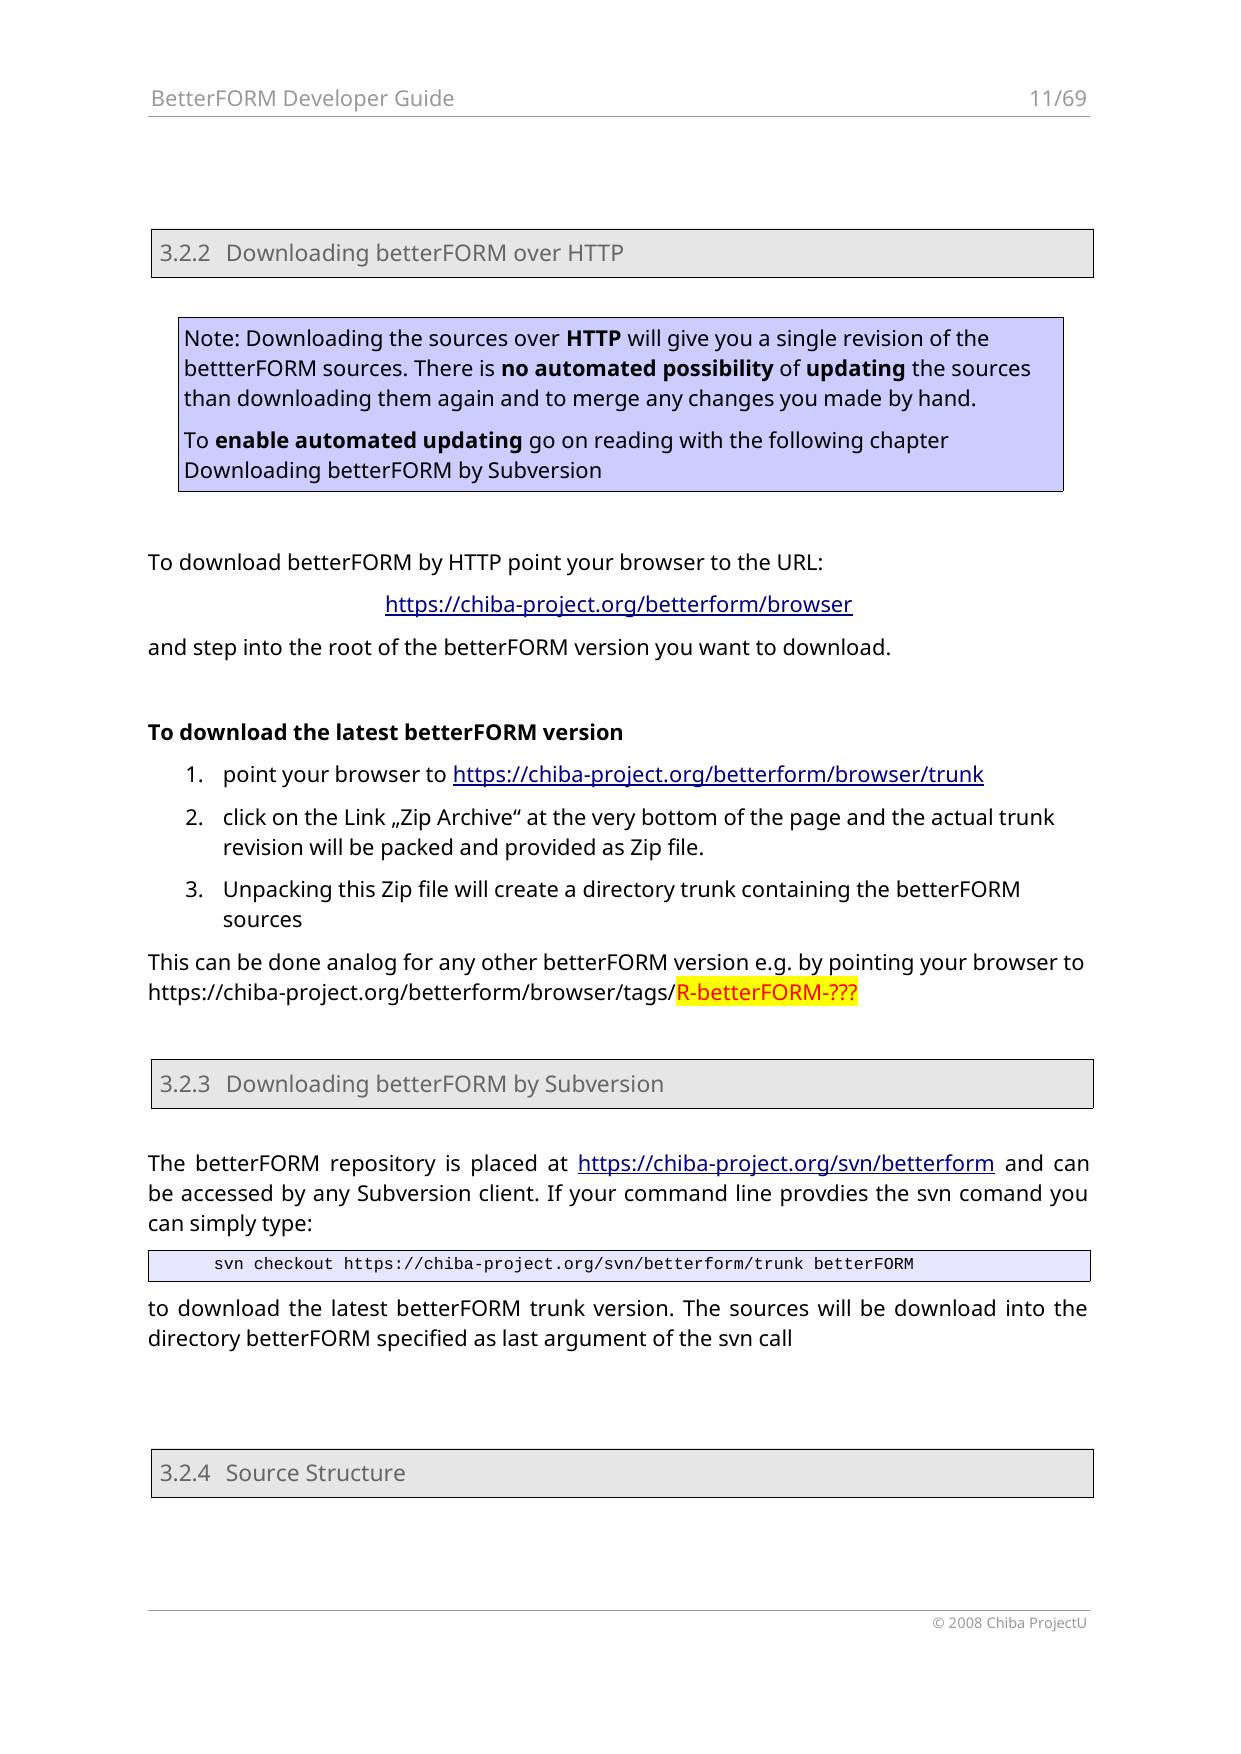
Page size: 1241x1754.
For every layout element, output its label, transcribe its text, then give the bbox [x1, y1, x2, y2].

text Note: Downloading the sources over HTTP will give you a single revision of the bettterFORM sources. There is no automated possibility of updating the sources than downloading them again and to merge any changes you made by hand. [179, 318, 1063, 413]
list Unpacking this Zip file will create a directory trunk containing the betterFORM sources [185, 874, 1093, 934]
subtitle Downloading betterFORM by Subversion [152, 1060, 1093, 1108]
list click on the Link „Zip Archive“ at the very bottom of the page and the actual trunk revision will be packed and provided as Zip file. [185, 801, 1093, 861]
subtitle Source Structure [152, 1450, 1093, 1497]
text and step into the root of the betterFORM version you want to download. [148, 631, 1090, 661]
subtitle Downloading betterFORM over HTTP [152, 230, 1093, 277]
text The betterFORM repository is placed at https://chiba-project.org/svn/betterform and can be accessed by any Subversion client. If your command line provdies the svn comand you can simply type: [148, 1147, 1090, 1237]
text To download the latest betterFORM version [148, 716, 1090, 746]
text This can be done analog for any other betterFORM version e.g. by pointing your browser to https://chiba-project.org/betterform/browser/tags/R-betterFORM-??? [148, 946, 1090, 1006]
text To download betterFORM by HTTP point your browser to the URL: [148, 546, 1090, 576]
list point your browser to https://chiba-project.org/betterform/browser/trunk [185, 759, 1093, 789]
text svn checkout https://chiba-project.org/svn/betterform/trunk betterFORM [149, 1251, 1090, 1281]
text To enable automated updating go on reading with the following chapter Downloading betterFORM by Subversion [179, 419, 1063, 491]
text https://chiba-project.org/betterform/browser [148, 589, 1090, 619]
text to download the latest betterFORM trunk version. The sources will be download into the directory betterFORM specified as last argument of the svn call [148, 1293, 1090, 1353]
